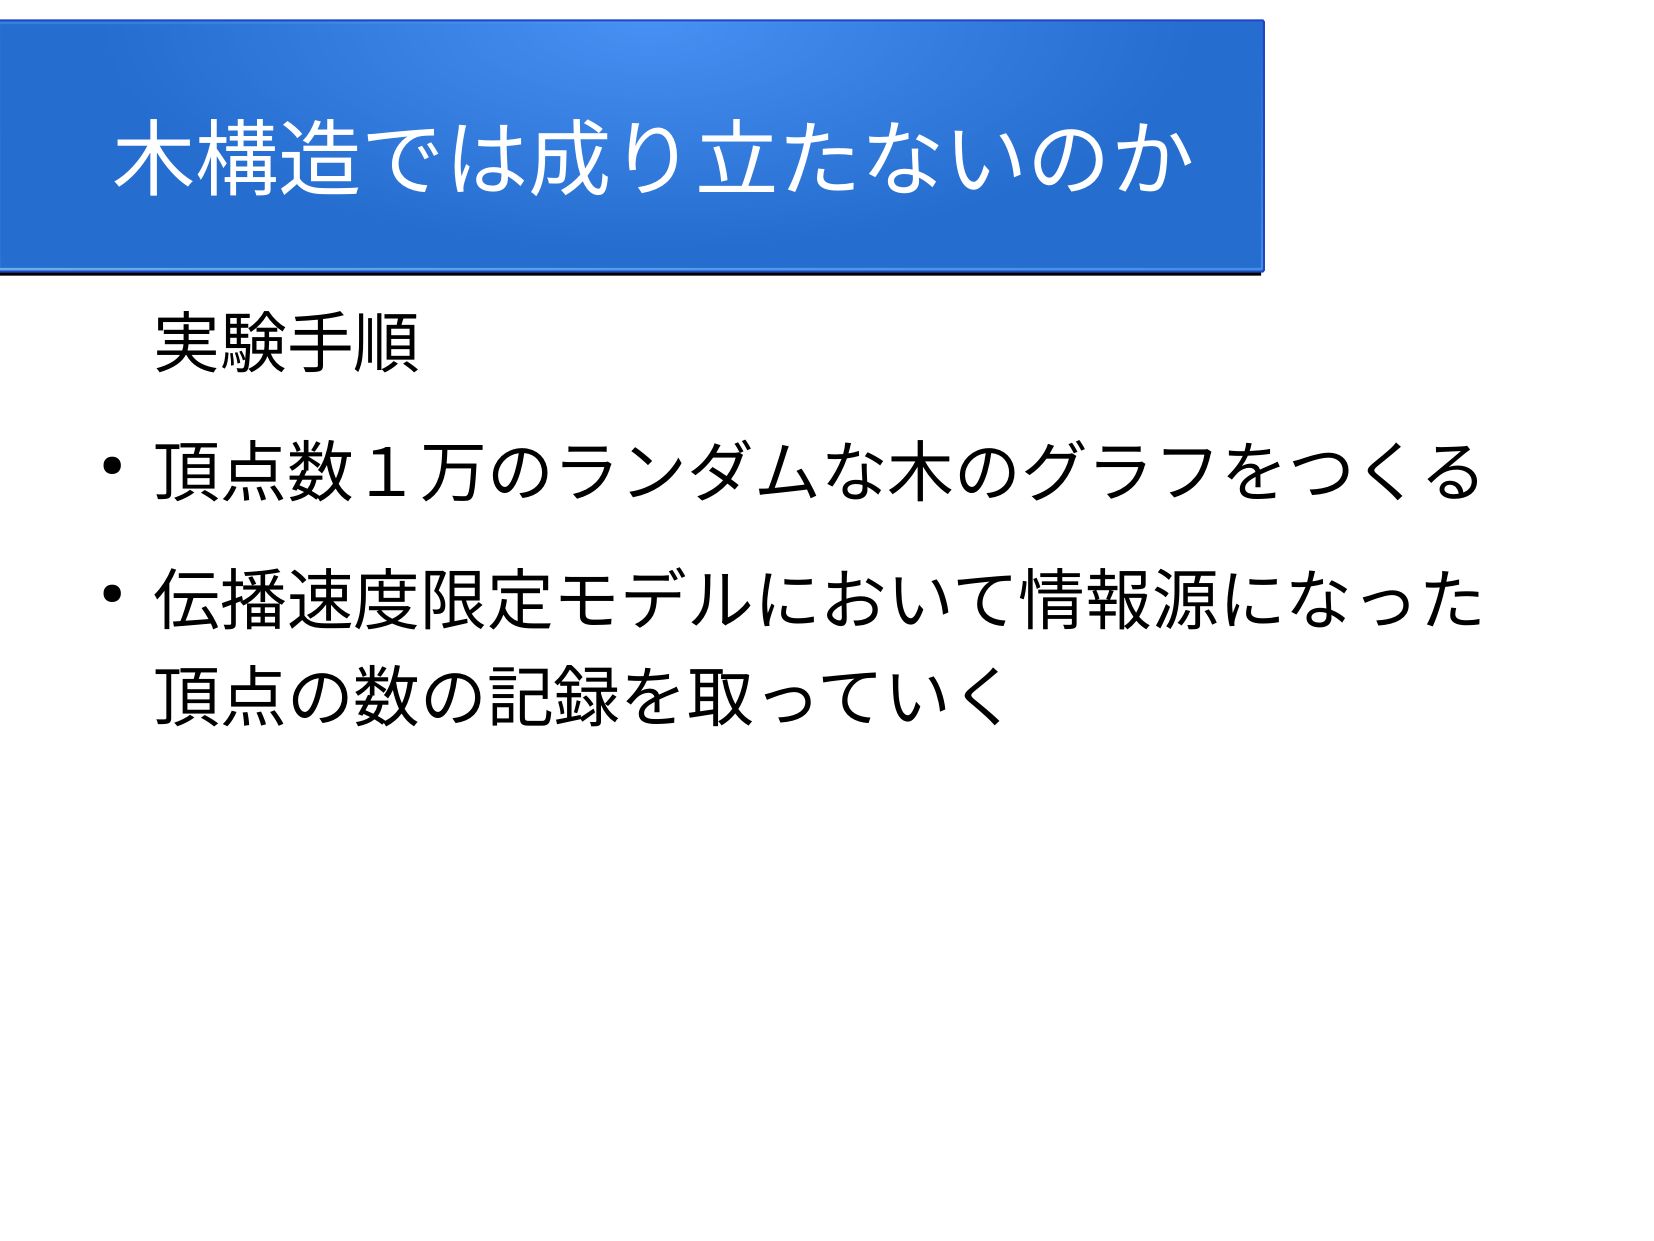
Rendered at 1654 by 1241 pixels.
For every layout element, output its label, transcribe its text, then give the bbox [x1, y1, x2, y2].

title 木構造では成り立たないのか [82, 49, 1250, 257]
list 実験手順 頂点数１万のランダムな木のグラフをつくる 伝播速度限定モデルにおいて情報源になった頂点の数の記録を取っていく [82, 290, 1538, 1172]
